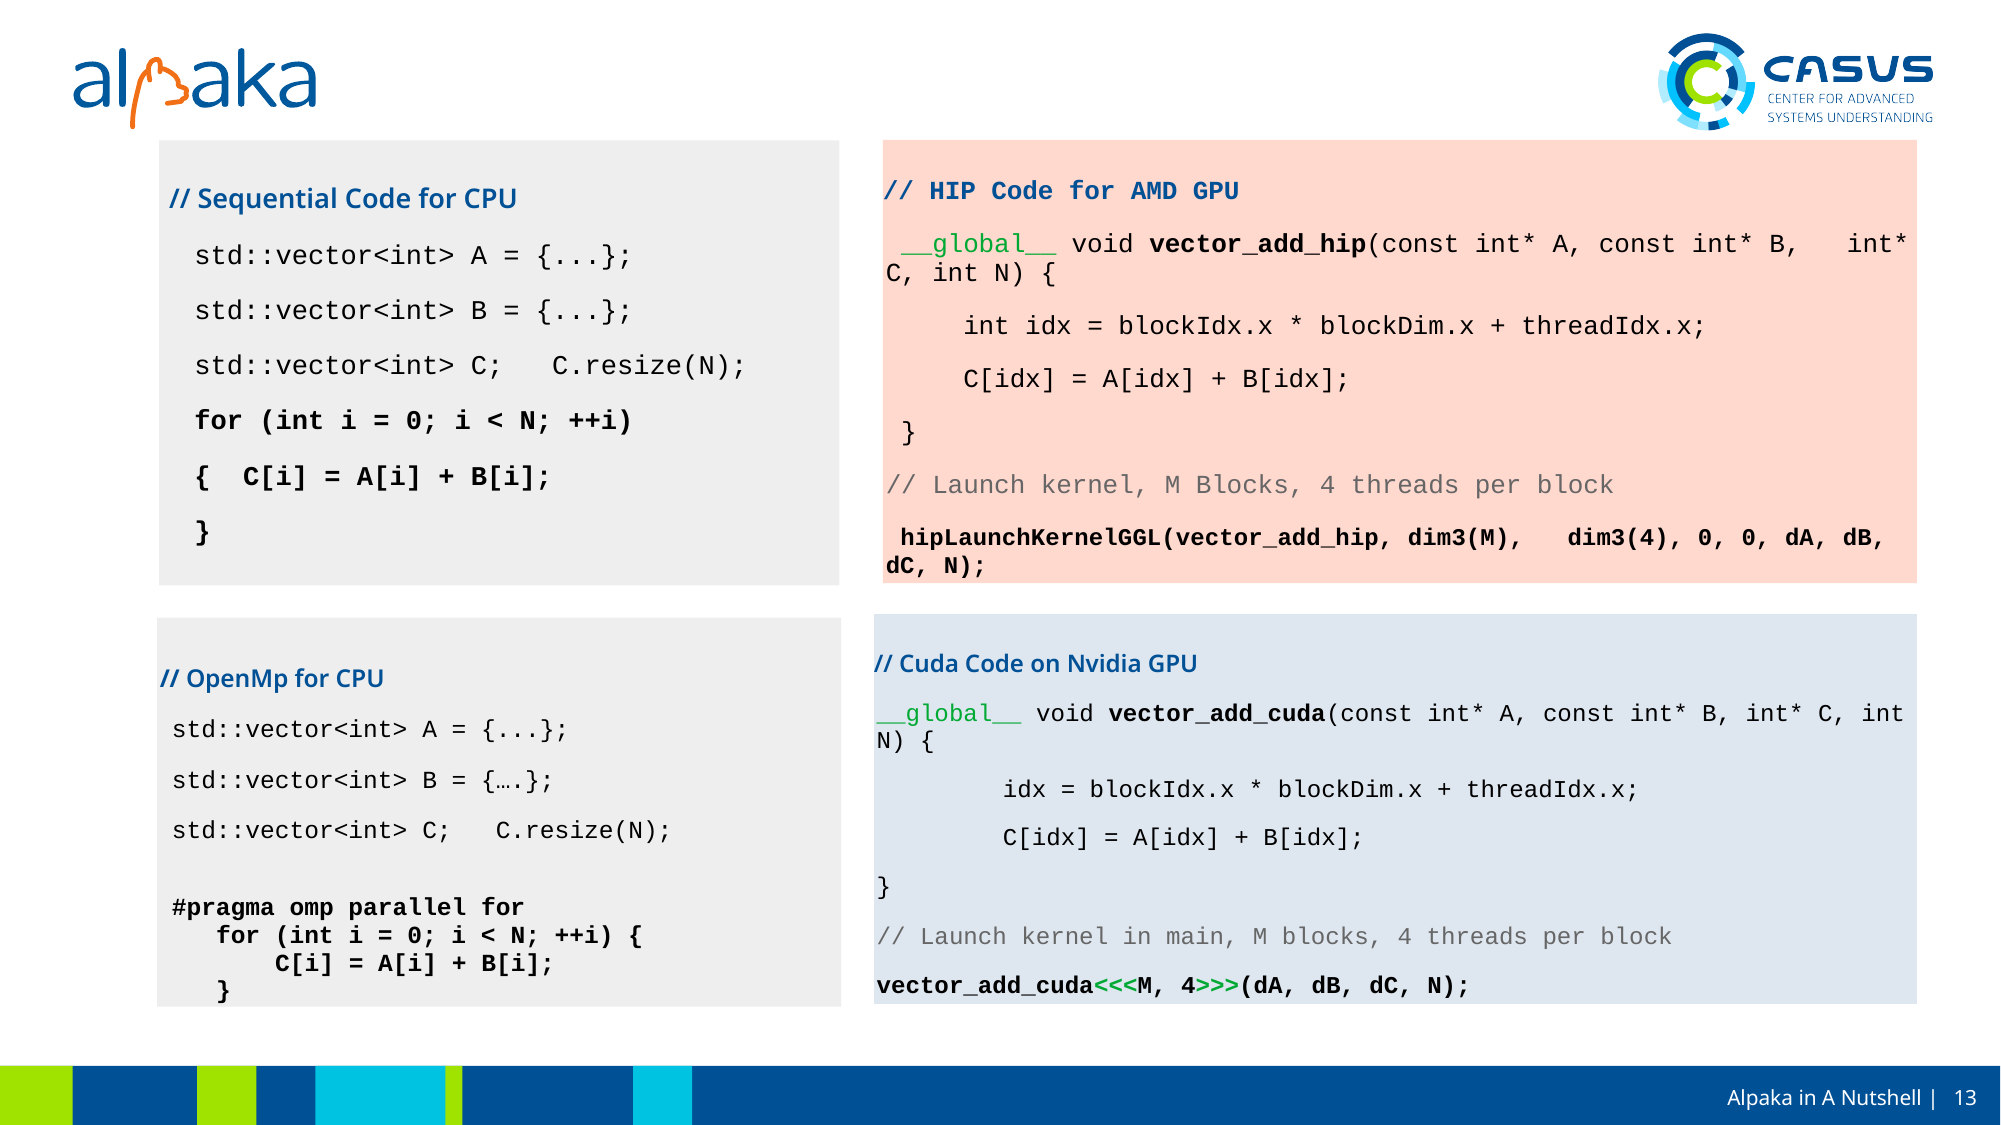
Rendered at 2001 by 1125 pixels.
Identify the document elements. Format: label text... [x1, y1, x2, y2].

list // HIP Code for AMD GPU __global__ void vector_add_hip(const int* A, const int* B, int* C, int N) { int idx = blockIdx.x * blockDim.x + threadIdx.x; C[idx] = A[idx] + B[idx]; } // Launch kernel, M Blocks, 4 threads per block hipLaunchKernelGGL(vector_add_hip, dim3(M), dim3(4), 0, 0, dA, dB, dC, N); [882, 139, 1917, 584]
list // Cuda Code on Nvidia GPU __global__ void vector_add_cuda(const int* A, const int* B, int* C, int N) { idx = blockIdx.x * blockDim.x + threadIdx.x; C[idx] = A[idx] + B[idx]; } // Launch kernel in main, M blocks, 4 threads per block vector_add_cuda<<<M, 4>>>(dA, dB, dC, N); [874, 614, 1917, 1004]
list // Sequential Code for CPU std::vector<int> A = {...}; std::vector<int> B = {...}; std::vector<int> C; C.resize(N); for (int i = 0; i < N; ++i) { C[i] = A[i] + B[i]; } [159, 140, 840, 586]
picture [72, 47, 317, 130]
list // OpenMp for CPU std::vector<int> A = {...}; std::vector<int> B = {….}; std::vector<int> C; C.resize(N); #pragma omp parallel for for (int i = 0; i < N; ++i) { C[i] = A[i] + B[i]; } [157, 617, 842, 1007]
picture [1658, 33, 1933, 131]
